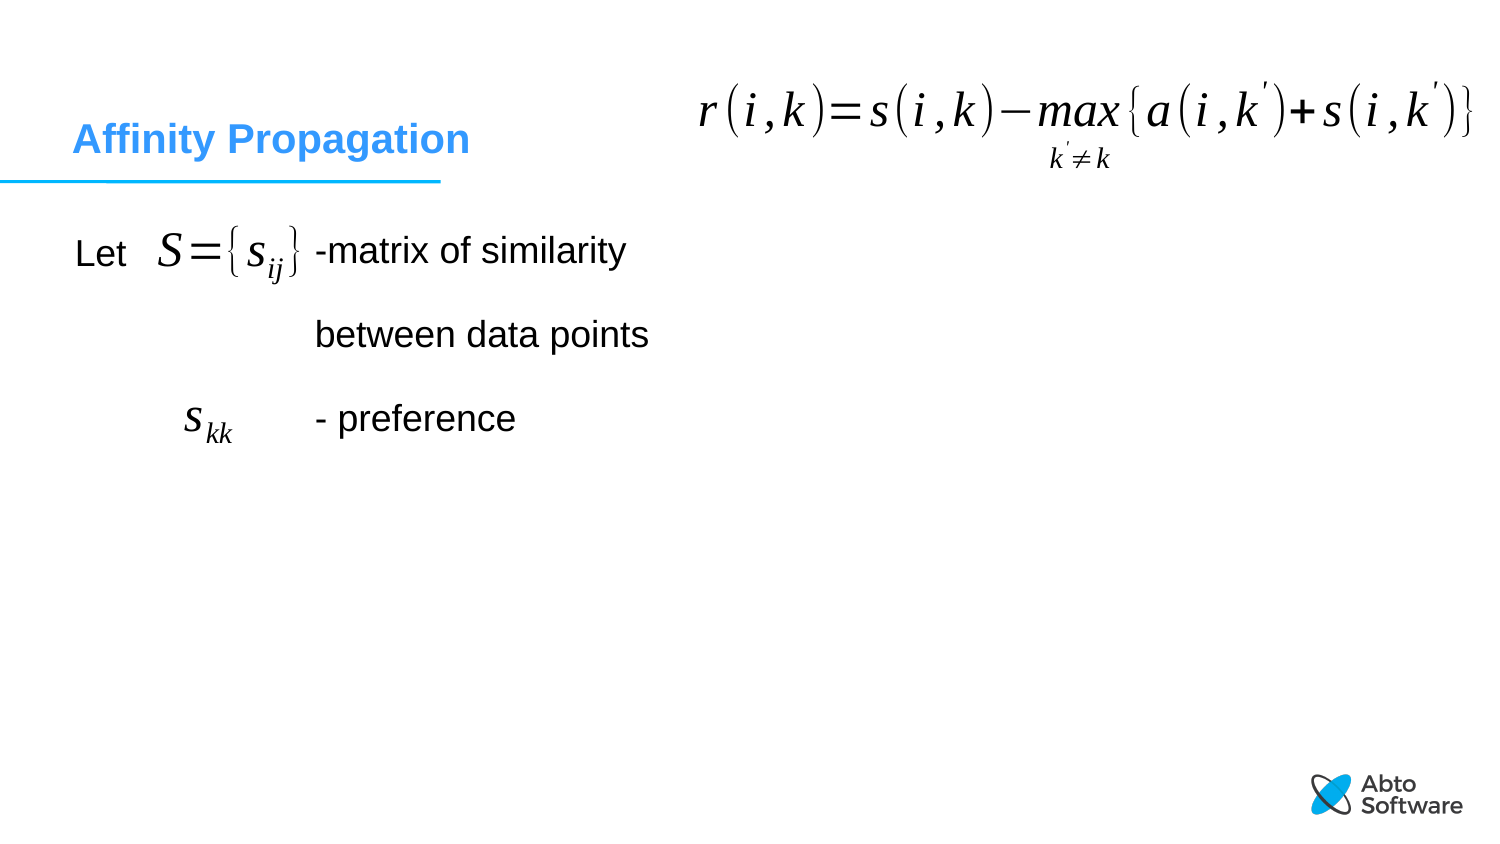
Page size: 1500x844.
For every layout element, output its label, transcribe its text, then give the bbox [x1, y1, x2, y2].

picture [1299, 771, 1474, 817]
text_box Let [60, 225, 142, 282]
text_box -matrix of similarity between data points [300, 222, 665, 364]
chart [176, 387, 241, 451]
text_box - preference [300, 390, 532, 447]
title Affinity Propagation [71, 68, 1311, 210]
chart [150, 222, 300, 286]
chart [691, 75, 1486, 175]
